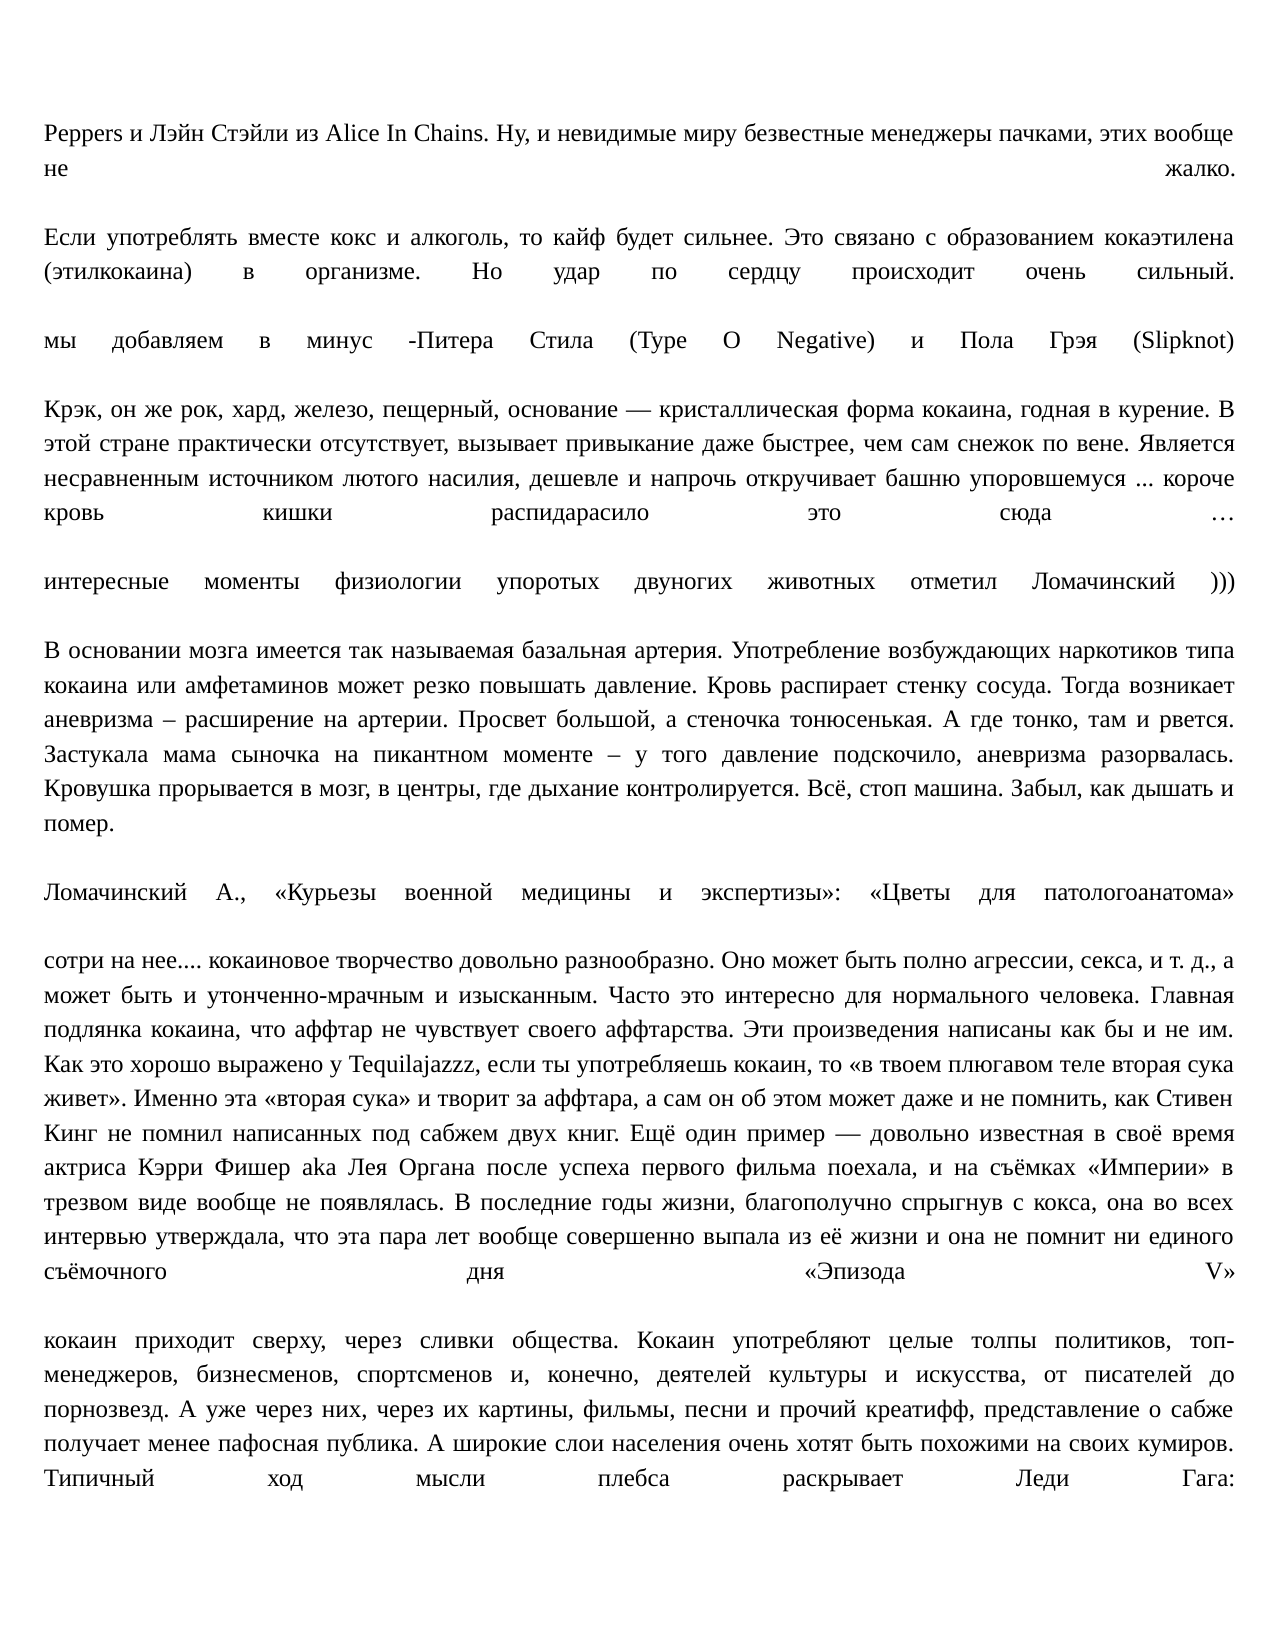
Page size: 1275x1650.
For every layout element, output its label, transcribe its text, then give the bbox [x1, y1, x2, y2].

text Peppers и Лэйн Стэйли из Alice In Chains. Ну, и невидимые миру безвестные менеджеры пачками, этих вообще не жалко. Если употреблять вместе кокс и алкоголь, то кайф будет сильнее. Это связано с образованием кокаэтилена (этилкокаина) в организме. Но удар по сердцу происходит очень сильный. мы добавляем в минус -Питера Стила (Type O Negative) и Пола Грэя (Slipknot) Крэк, он же рок, хард, железо, пещерный, основание — кристаллическая форма кокаина, годная в курение. В этой стране практически отсутствует, вызывает привыкание даже быстрее, чем сам снежок по вене. Является несравненным источником лютого насилия, дешевле и напрочь откручивает башню упоровшемуся ... короче кровь кишки распидарасило это сюда … интересные моменты физиологии упоротых двуногих животных отметил Ломачинский ))) В основании мозга имеется так называемая базальная артерия. Употребление возбуждающих наркотиков типа кокаина или амфетаминов может резко повышать давление. Кровь распирает стенку сосуда. Тогда возникает аневризма – расширение на артерии. Просвет большой, а стеночка тонюсенькая. А где тонко, там и рвется. Застукала мама сыночка на пикантном моменте – у того давление подскочило, аневризма разорвалась. Кровушка прорывается в мозг, в центры, где дыхание контролируется. Всё, стоп машина. Забыл, как дышать и помер. Ломачинский А., «Курьезы военной медицины и экспертизы»: «Цветы для патологоанатома» сотри на нее.... кокаиновое творчество довольно разнообразно. Оно может быть полно агрессии, секса, и т. д., а может быть и утонченно-мрачным и изысканным. Часто это интересно для нормального человека. Главная подлянка кокаина, что аффтар не чувствует своего аффтарства. Эти произведения написаны как бы и не им. Как это хорошо выражено у Tequilajazzz, если ты употребляешь кокаин, то «в твоем плюгавом теле вторая сука живет». Именно эта «вторая сука» и творит за аффтара, а сам он об этом может даже и не помнить, как Стивен Кинг не помнил написанных под сабжем двух книг. Ещё один пример — довольно известная в своё время актриса Кэрри Фишер aka Лея Органа после успеха первого фильма поехала, и на съёмках «Империи» в трезвом виде вообще не появлялась. В последние годы жизни, благополучно спрыгнув с кокса, она во всех интервью утверждала, что эта пара лет вообще совершенно выпала из её жизни и она не помнит ни единого съёмочного дня «Эпизода V» кокаин приходит сверху, через сливки общества. Кокаин употребляют целые толпы политиков, топ-менеджеров, бизнесменов, спортсменов и, конечно, деятелей культуры и искусства, от писателей до порнозвезд. А уже через них, через их картины, фильмы, песни и прочий креатифф, представление о сабже получает менее пафосная публика. А широкие слои населения очень хотят быть похожими на своих кумиров. Типичный ход мысли плебса раскрывает Леди Гага: [44, 118, 1236, 1526]
